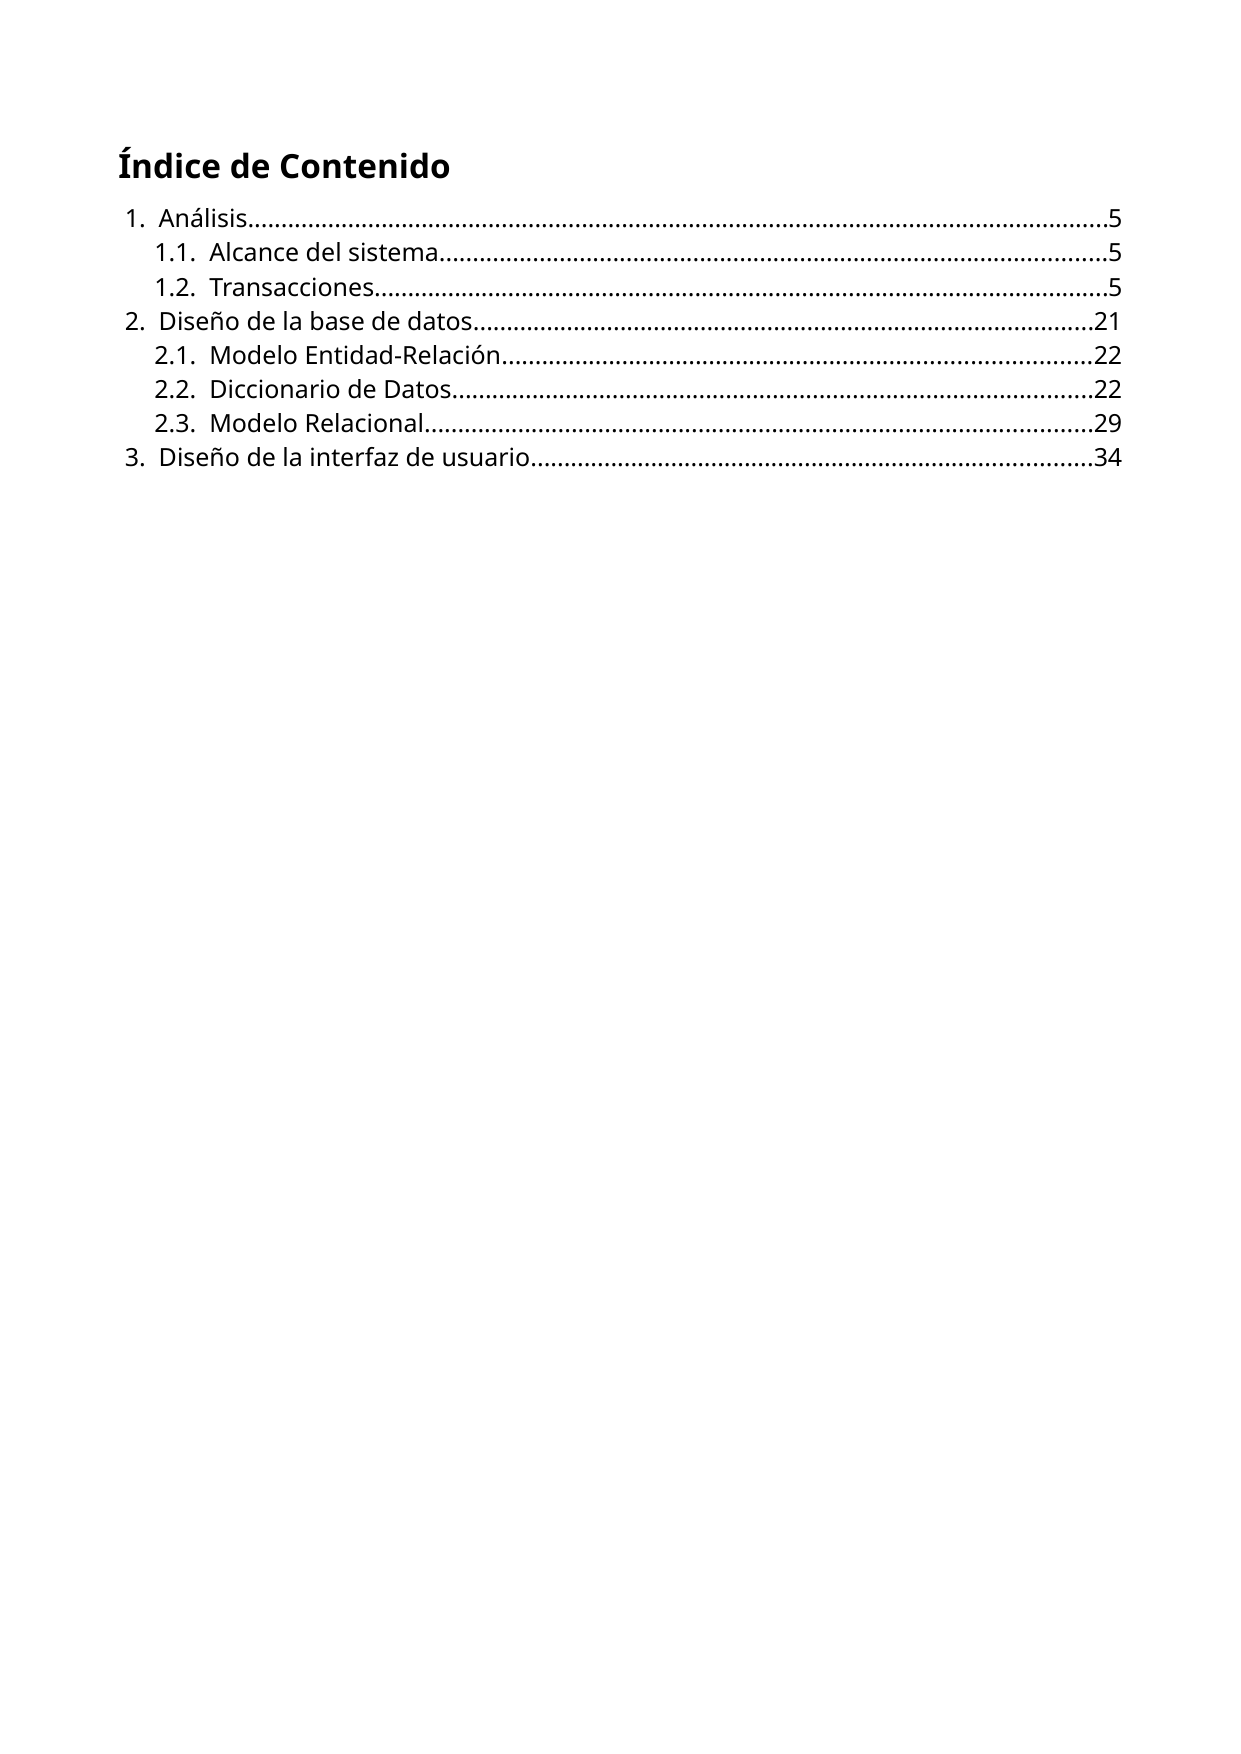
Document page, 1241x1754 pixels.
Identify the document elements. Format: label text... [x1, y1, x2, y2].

text 2. Diseño de la base de datos 21 [118, 303, 1122, 337]
subtitle Índice de Contenido [118, 143, 1122, 188]
text 2.1. Modelo Entidad-Relación 22 [148, 337, 1122, 371]
text 1. Análisis 5 [118, 201, 1122, 235]
text 2.2. Diccionario de Datos 22 [148, 371, 1122, 405]
text 3. Diseño de la interfaz de usuario 34 [118, 439, 1122, 473]
text 2.3. Modelo Relacional 29 [148, 405, 1122, 439]
text 1.1. Alcance del sistema 5 [148, 235, 1122, 269]
text 1.2. Transacciones 5 [148, 269, 1122, 303]
